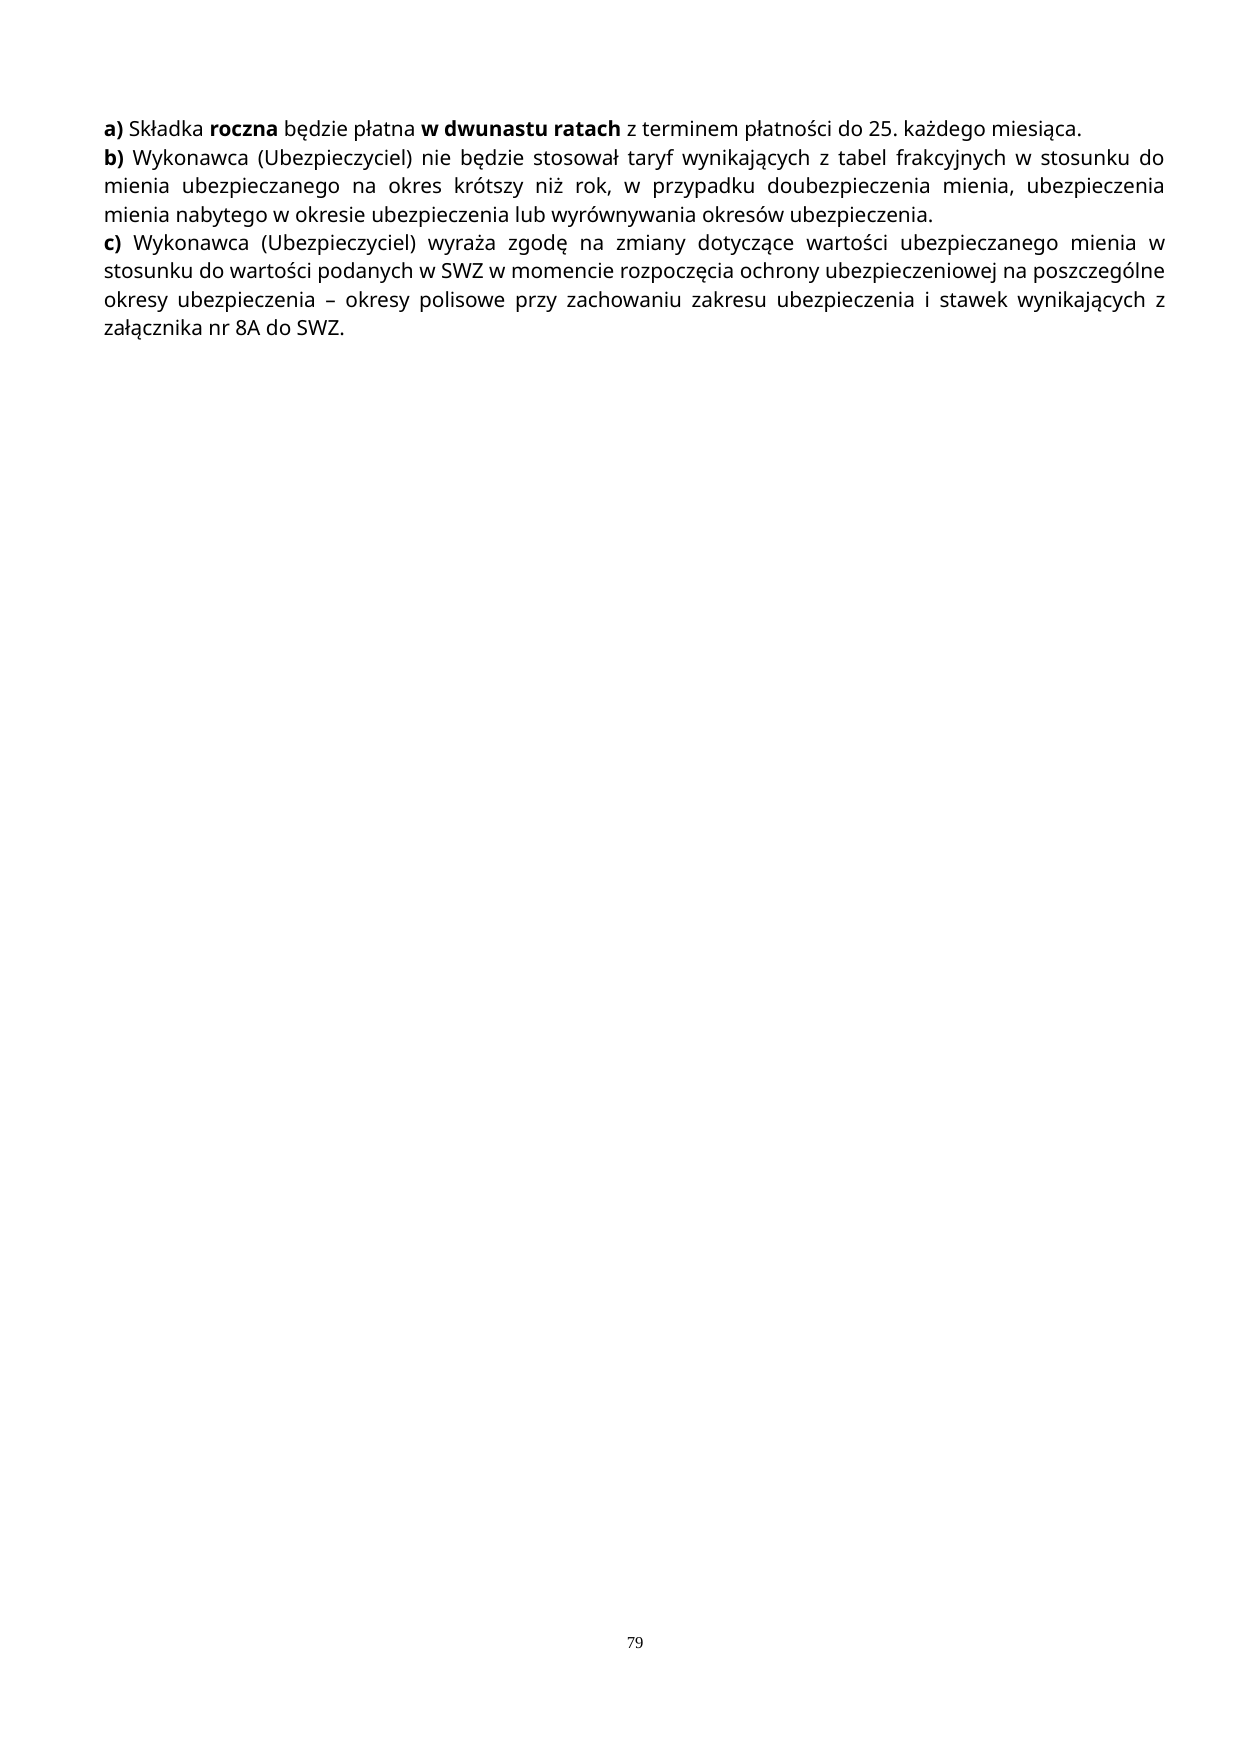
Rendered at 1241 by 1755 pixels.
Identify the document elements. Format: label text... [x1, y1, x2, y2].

text c) Wykonawca (Ubezpieczyciel) wyraża zgodę na zmiany dotyczące wartości ubezpieczanego mienia w stosunku do wartości podanych w SWZ w momencie rozpoczęcia ochrony ubezpieczeniowej na poszczególne okresy ubezpieczenia – okresy polisowe przy zachowaniu zakresu ubezpieczenia i stawek wynikających z załącznika nr 8A do SWZ. [103, 228, 1167, 342]
text a) Składka roczna będzie płatna w dwunastu ratach z terminem płatności do 25. każdego miesiąca. [103, 114, 1167, 143]
text b) Wykonawca (Ubezpieczyciel) nie będzie stosował taryf wynikających z tabel frakcyjnych w stosunku do mienia ubezpieczanego na okres krótszy niż rok, w przypadku doubezpieczenia mienia, ubezpieczenia mienia nabytego w okresie ubezpieczenia lub wyrównywania okresów ubezpieczenia. [103, 143, 1167, 228]
